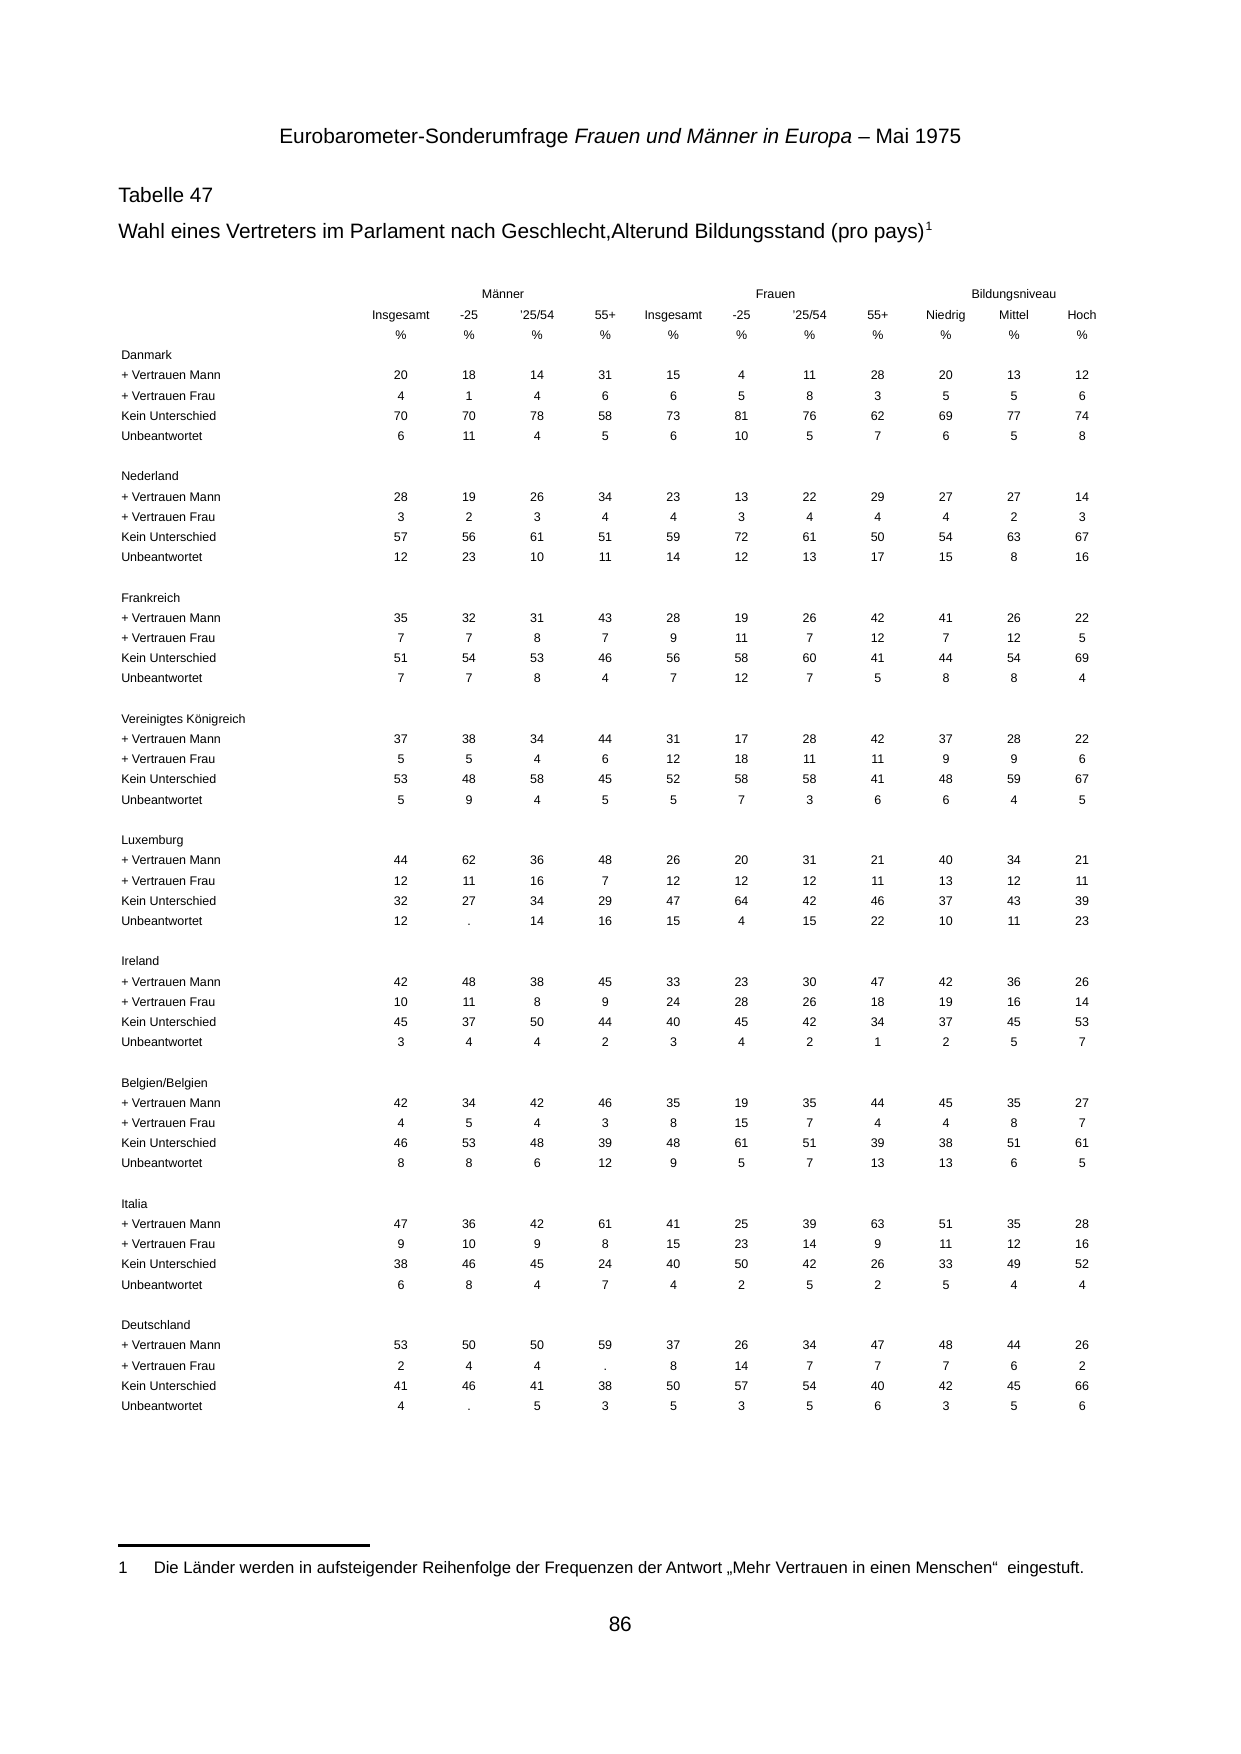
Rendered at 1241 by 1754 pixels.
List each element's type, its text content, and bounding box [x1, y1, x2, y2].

table_cell [707, 689, 775, 709]
table_cell 34 [775, 1335, 843, 1355]
table_cell [980, 588, 1048, 608]
table_cell [912, 446, 980, 466]
table_cell 28 [844, 365, 912, 385]
table_cell [844, 830, 912, 850]
table_cell Kein Unterschied [118, 527, 367, 547]
table_cell -25 [707, 305, 775, 325]
table_cell 37 [912, 1012, 980, 1032]
table_cell 5 [435, 749, 503, 769]
table_cell [775, 830, 843, 850]
table_cell 24 [639, 992, 707, 1012]
table_cell [367, 466, 435, 486]
table_cell 45 [503, 1254, 571, 1274]
table_cell 17 [707, 729, 775, 749]
table_cell 48 [912, 769, 980, 789]
table_cell + Vertrauen Frau [118, 749, 367, 769]
table_cell 22 [844, 911, 912, 931]
table_cell 59 [980, 769, 1048, 789]
table_cell [503, 689, 571, 709]
table_cell [707, 1194, 775, 1214]
table_cell 11 [980, 911, 1048, 931]
table_cell [844, 567, 912, 587]
table_cell 2 [1048, 1355, 1116, 1376]
table_cell 9 [503, 1234, 571, 1254]
table_cell [435, 1315, 503, 1335]
table_cell 6 [1048, 385, 1116, 406]
table_cell [503, 931, 571, 951]
table_cell 34 [503, 729, 571, 749]
table_cell 31 [503, 608, 571, 628]
table_cell 48 [435, 769, 503, 789]
table_cell [912, 1194, 980, 1214]
table_cell 42 [367, 971, 435, 992]
table_cell 51 [912, 1214, 980, 1234]
table_cell 40 [844, 1376, 912, 1396]
table_cell 6 [367, 426, 435, 446]
table_cell 12 [367, 547, 435, 567]
table_cell [571, 446, 639, 466]
table_cell 51 [775, 1133, 843, 1153]
table_cell [571, 466, 639, 486]
table_cell [844, 709, 912, 729]
table_cell 35 [639, 1093, 707, 1113]
table_cell Ireland [118, 951, 367, 971]
table_cell 62 [435, 850, 503, 870]
table_cell 4 [639, 507, 707, 527]
table_cell + Vertrauen Mann [118, 608, 367, 628]
table_cell 54 [435, 648, 503, 668]
table_cell [435, 1194, 503, 1214]
table_cell 28 [775, 729, 843, 749]
table_cell [844, 1052, 912, 1072]
table_cell 50 [503, 1012, 571, 1032]
table_cell 12 [367, 870, 435, 891]
table_cell [367, 1174, 435, 1194]
table_cell 10 [707, 426, 775, 446]
table_cell 12 [844, 628, 912, 648]
table_cell [707, 810, 775, 830]
table_cell 5 [775, 1275, 843, 1295]
table_cell [1048, 1052, 1116, 1072]
table_cell [435, 951, 503, 971]
table_cell [980, 1174, 1048, 1194]
table_cell 5 [571, 426, 639, 446]
table_cell [571, 567, 639, 587]
table_cell 37 [367, 729, 435, 749]
table_cell 4 [435, 1032, 503, 1052]
table_cell 52 [639, 769, 707, 789]
table_cell % [571, 325, 639, 345]
table_cell 12 [367, 911, 435, 931]
table_cell [118, 931, 367, 951]
table_cell [1048, 1073, 1116, 1093]
table_cell 36 [503, 850, 571, 870]
table_cell 1 [435, 385, 503, 406]
table_cell 51 [571, 527, 639, 547]
table_cell [367, 567, 435, 587]
table_cell 7 [435, 628, 503, 648]
table_cell 28 [707, 992, 775, 1012]
table_cell [912, 588, 980, 608]
table_cell 45 [571, 769, 639, 789]
table_cell + Vertrauen Frau [118, 628, 367, 648]
table_cell 4 [367, 385, 435, 406]
table_cell 26 [1048, 971, 1116, 992]
table_cell 13 [775, 547, 843, 567]
table_cell 6 [844, 790, 912, 810]
table_cell [844, 689, 912, 709]
table_cell 7 [571, 1275, 639, 1295]
table_cell 35 [775, 1093, 843, 1113]
table_cell 5 [639, 790, 707, 810]
table_cell 6 [980, 1153, 1048, 1173]
table_cell 6 [844, 1396, 912, 1416]
table_cell 4 [367, 1396, 435, 1416]
table_cell 34 [980, 850, 1048, 870]
table_cell [775, 446, 843, 466]
table_cell 7 [367, 628, 435, 648]
table_cell [571, 810, 639, 830]
table_cell % [912, 325, 980, 345]
table_cell [639, 446, 707, 466]
table_cell 4 [435, 1355, 503, 1376]
table_cell 5 [980, 426, 1048, 446]
table_cell 46 [435, 1254, 503, 1274]
table_cell 48 [435, 971, 503, 992]
table_header Männer [367, 284, 639, 304]
table_cell 62 [844, 406, 912, 426]
table_cell 42 [912, 1376, 980, 1396]
table_cell 67 [1048, 527, 1116, 547]
table_cell [844, 810, 912, 830]
table_cell [912, 1174, 980, 1194]
table_cell 2 [435, 507, 503, 527]
table_cell [707, 567, 775, 587]
table_cell 12 [639, 870, 707, 891]
table_cell [503, 567, 571, 587]
table_cell [503, 588, 571, 608]
table_cell 13 [912, 1153, 980, 1173]
table_cell [118, 567, 367, 587]
table_cell [571, 1194, 639, 1214]
table_cell [367, 446, 435, 466]
table_cell 16 [1048, 547, 1116, 567]
table_cell Kein Unterschied [118, 406, 367, 426]
table_cell 54 [775, 1376, 843, 1396]
table_cell [367, 588, 435, 608]
table_cell 7 [912, 1355, 980, 1376]
table_cell 60 [775, 648, 843, 668]
table_cell [912, 951, 980, 971]
table_cell 58 [503, 769, 571, 789]
table_cell [571, 830, 639, 850]
table_cell [639, 1194, 707, 1214]
table_cell [639, 1052, 707, 1072]
table_cell [844, 345, 912, 365]
table_cell 5 [1048, 628, 1116, 648]
table_cell Deutschland [118, 1315, 367, 1335]
table_cell 37 [912, 891, 980, 911]
table_cell 3 [1048, 507, 1116, 527]
table_cell [912, 810, 980, 830]
table_cell 56 [639, 648, 707, 668]
table_cell [980, 1073, 1048, 1093]
table_cell 5 [367, 749, 435, 769]
table_cell 44 [367, 850, 435, 870]
table_cell 15 [639, 365, 707, 385]
table_cell 58 [571, 406, 639, 426]
table_cell 54 [980, 648, 1048, 668]
table_cell 20 [707, 850, 775, 870]
table_cell 50 [435, 1335, 503, 1355]
table_cell 44 [844, 1093, 912, 1113]
table_cell [912, 466, 980, 486]
table_cell [367, 1194, 435, 1214]
table_cell [775, 466, 843, 486]
table_cell [639, 689, 707, 709]
table_cell 63 [844, 1214, 912, 1234]
table_cell [1048, 567, 1116, 587]
table_cell 5 [980, 1396, 1048, 1416]
table_cell 29 [571, 891, 639, 911]
table_cell [1048, 689, 1116, 709]
table_cell 6 [367, 1275, 435, 1295]
table_cell 4 [503, 426, 571, 446]
table_cell 6 [571, 749, 639, 769]
table_cell 48 [571, 850, 639, 870]
table_cell [1048, 1295, 1116, 1315]
table_cell 12 [707, 668, 775, 688]
table_cell 59 [639, 527, 707, 547]
table_cell 55+ [844, 305, 912, 325]
table_cell 36 [435, 1214, 503, 1234]
table_cell 38 [503, 971, 571, 992]
table_cell Mittel [980, 305, 1048, 325]
table_cell [503, 1295, 571, 1315]
table_cell 17 [844, 547, 912, 567]
table_cell 21 [1048, 850, 1116, 870]
table_cell [639, 1315, 707, 1335]
table_cell 6 [1048, 749, 1116, 769]
table_cell 57 [367, 527, 435, 547]
table_cell 14 [503, 365, 571, 385]
table_cell + Vertrauen Frau [118, 507, 367, 527]
table_cell 12 [707, 870, 775, 891]
table_cell [912, 1052, 980, 1072]
table_cell 50 [639, 1376, 707, 1396]
table_cell [367, 1295, 435, 1315]
table_cell 39 [571, 1133, 639, 1153]
table_cell [912, 931, 980, 951]
table_cell % [503, 325, 571, 345]
table_cell 42 [503, 1093, 571, 1113]
table_cell 42 [775, 1012, 843, 1032]
table_cell 53 [1048, 1012, 1116, 1032]
table_cell 2 [980, 507, 1048, 527]
table_cell [503, 951, 571, 971]
table_cell 4 [503, 1032, 571, 1052]
text Tabelle 47 [118, 183, 1122, 207]
table_cell Kein Unterschied [118, 648, 367, 668]
table_cell [503, 709, 571, 729]
table_cell 26 [503, 486, 571, 507]
table_cell 18 [707, 749, 775, 769]
table_cell [707, 1315, 775, 1335]
table_cell 9 [844, 1234, 912, 1254]
table_cell 6 [912, 790, 980, 810]
table_cell [503, 1194, 571, 1214]
table_cell [980, 1295, 1048, 1315]
table_cell 73 [639, 406, 707, 426]
table_cell 43 [571, 608, 639, 628]
table_cell Danmark [118, 345, 367, 365]
table_cell [844, 1194, 912, 1214]
table_cell 56 [435, 527, 503, 547]
table_cell 53 [367, 1335, 435, 1355]
table_cell 50 [503, 1335, 571, 1355]
table_cell [844, 466, 912, 486]
table_cell 8 [435, 1153, 503, 1173]
table_cell 15 [775, 911, 843, 931]
table_cell Vereinigtes Königreich [118, 709, 367, 729]
table_cell + Vertrauen Frau [118, 1113, 367, 1133]
table_cell 4 [571, 507, 639, 527]
table_cell 7 [707, 790, 775, 810]
table_cell [775, 1073, 843, 1093]
table_cell . [435, 911, 503, 931]
table_cell [775, 1052, 843, 1072]
table_cell 4 [1048, 668, 1116, 688]
table_cell [980, 567, 1048, 587]
table_cell [639, 1073, 707, 1093]
table_cell 41 [367, 1376, 435, 1396]
table_cell [775, 588, 843, 608]
table_cell [775, 689, 843, 709]
table_cell 7 [775, 668, 843, 688]
table_cell 61 [775, 527, 843, 547]
table_cell [571, 1073, 639, 1093]
table_cell [435, 810, 503, 830]
table_cell 70 [435, 406, 503, 426]
table_cell [503, 345, 571, 365]
table_cell [367, 830, 435, 850]
table_cell 11 [435, 992, 503, 1012]
table_cell [118, 810, 367, 830]
table_cell [503, 1315, 571, 1335]
table_cell Unbeantwortet [118, 1396, 367, 1416]
table_cell 4 [367, 1113, 435, 1133]
text Wahl eines Vertreters im Parlament nach Geschlecht,Alterund Bildungsstand (pro pays) [118, 219, 1122, 243]
table_cell 53 [435, 1133, 503, 1153]
table_cell Nederland [118, 466, 367, 486]
table_cell 13 [707, 486, 775, 507]
table_cell 11 [1048, 870, 1116, 891]
table_cell 12 [980, 628, 1048, 648]
table_cell 27 [435, 891, 503, 911]
table_cell 12 [980, 870, 1048, 891]
table_cell 22 [1048, 729, 1116, 749]
table_cell [435, 709, 503, 729]
table_cell + Vertrauen Frau [118, 1234, 367, 1254]
table_cell [912, 1315, 980, 1335]
table_cell Niedrig [912, 305, 980, 325]
table_cell [775, 1194, 843, 1214]
table_cell 33 [912, 1254, 980, 1274]
table_cell 11 [775, 749, 843, 769]
table_cell 13 [912, 870, 980, 891]
table_cell [707, 1295, 775, 1315]
table_cell 37 [435, 1012, 503, 1032]
table_cell 15 [639, 911, 707, 931]
table_cell 54 [912, 527, 980, 547]
table_cell Unbeantwortet [118, 911, 367, 931]
table_cell 15 [707, 1113, 775, 1133]
table_cell 4 [980, 1275, 1048, 1295]
table_cell [707, 951, 775, 971]
table_cell 11 [844, 870, 912, 891]
table_cell 16 [980, 992, 1048, 1012]
table_cell [980, 1194, 1048, 1214]
table_cell [118, 305, 367, 325]
table_cell [1048, 951, 1116, 971]
table_cell 35 [980, 1214, 1048, 1234]
table_cell [435, 689, 503, 709]
table_cell [118, 325, 367, 345]
table_cell 42 [912, 971, 980, 992]
table_cell [912, 830, 980, 850]
table_cell 4 [503, 1275, 571, 1295]
table_cell 7 [844, 1355, 912, 1376]
table_cell + Vertrauen Mann [118, 850, 367, 870]
table_cell 5 [775, 1396, 843, 1416]
table_cell [571, 1052, 639, 1072]
table_cell 42 [775, 1254, 843, 1274]
table_cell [503, 1073, 571, 1093]
table_cell [1048, 466, 1116, 486]
table_cell Kein Unterschied [118, 769, 367, 789]
table_cell [639, 931, 707, 951]
table_cell 11 [912, 1234, 980, 1254]
table_cell 7 [571, 870, 639, 891]
table_cell 7 [1048, 1032, 1116, 1052]
table_cell [1048, 345, 1116, 365]
table_cell [367, 1315, 435, 1335]
table_cell 25 [707, 1214, 775, 1234]
table_cell 3 [912, 1396, 980, 1416]
table_cell 9 [912, 749, 980, 769]
table_cell 34 [503, 891, 571, 911]
table_cell [571, 1315, 639, 1335]
table_cell 52 [1048, 1254, 1116, 1274]
table_cell 39 [1048, 891, 1116, 911]
table_cell [844, 1295, 912, 1315]
table_cell [1048, 588, 1116, 608]
table_cell 13 [980, 365, 1048, 385]
table_cell 9 [571, 992, 639, 1012]
table_cell 5 [912, 1275, 980, 1295]
table_cell 4 [503, 385, 571, 406]
table_cell 32 [367, 891, 435, 911]
table_cell + Vertrauen Frau [118, 870, 367, 891]
table_cell 46 [571, 1093, 639, 1113]
table_cell 27 [912, 486, 980, 507]
table_cell 33 [639, 971, 707, 992]
table_cell Belgien/Belgien [118, 1073, 367, 1093]
table_cell ’25/54 [775, 305, 843, 325]
table_cell 21 [844, 850, 912, 870]
table_cell 53 [367, 769, 435, 789]
table_cell 66 [1048, 1376, 1116, 1396]
table_cell 47 [367, 1214, 435, 1234]
table_cell 19 [707, 1093, 775, 1113]
table_cell 46 [571, 648, 639, 668]
table_cell [118, 689, 367, 709]
table_cell 48 [639, 1133, 707, 1153]
table_cell 3 [844, 385, 912, 406]
table_cell . [571, 1355, 639, 1376]
table_cell 45 [980, 1376, 1048, 1396]
table_cell Kein Unterschied [118, 1133, 367, 1153]
table_cell 38 [912, 1133, 980, 1153]
table_cell [775, 1295, 843, 1315]
table_cell [571, 588, 639, 608]
table_cell Kein Unterschied [118, 891, 367, 911]
table_cell 61 [503, 527, 571, 547]
table_cell 53 [503, 648, 571, 668]
table_cell [435, 446, 503, 466]
table_cell 12 [707, 547, 775, 567]
table_cell 13 [844, 1153, 912, 1173]
table_cell [775, 345, 843, 365]
table_cell Unbeantwortet [118, 1032, 367, 1052]
table_cell 42 [503, 1214, 571, 1234]
table_cell 7 [367, 668, 435, 688]
table_cell 61 [571, 1214, 639, 1234]
table_cell [367, 1073, 435, 1093]
table_cell [707, 709, 775, 729]
table_cell 7 [775, 628, 843, 648]
table_cell 4 [980, 790, 1048, 810]
table_cell Insgesamt [639, 305, 707, 325]
table_cell 44 [571, 1012, 639, 1032]
table_cell 2 [912, 1032, 980, 1052]
text Die Länder werden in aufsteigender Reihenfolge der Frequenzen der Antwort „Mehr Vertrauen in einen Menschen“ eingestuft. [118, 1557, 1122, 1577]
table_cell 23 [435, 547, 503, 567]
table_cell 5 [503, 1396, 571, 1416]
table_cell 7 [775, 1153, 843, 1173]
table_cell 4 [844, 507, 912, 527]
table_cell 26 [775, 608, 843, 628]
table_cell 8 [503, 992, 571, 1012]
table_cell + Vertrauen Frau [118, 992, 367, 1012]
table_cell [367, 709, 435, 729]
table_cell [571, 709, 639, 729]
table_cell 64 [707, 891, 775, 911]
table_cell 2 [571, 1032, 639, 1052]
table_cell 28 [1048, 1214, 1116, 1234]
table_cell 8 [639, 1355, 707, 1376]
table_cell 5 [367, 790, 435, 810]
table_cell 4 [503, 790, 571, 810]
table_cell 24 [571, 1254, 639, 1274]
table_cell 10 [503, 547, 571, 567]
table_cell [844, 931, 912, 951]
table_cell 61 [707, 1133, 775, 1153]
table_cell 9 [435, 790, 503, 810]
table_cell 26 [844, 1254, 912, 1274]
table_cell [639, 810, 707, 830]
table_cell 34 [844, 1012, 912, 1032]
table_cell [639, 345, 707, 365]
table_cell [571, 1174, 639, 1194]
table_cell 26 [707, 1335, 775, 1355]
table_cell [1048, 810, 1116, 830]
table_cell 14 [639, 547, 707, 567]
table_cell [775, 1315, 843, 1335]
table_cell [775, 709, 843, 729]
table_cell 38 [571, 1376, 639, 1396]
table_cell 5 [707, 385, 775, 406]
table_cell 8 [980, 547, 1048, 567]
table_cell [435, 1295, 503, 1315]
table_cell Unbeantwortet [118, 426, 367, 446]
table_cell Unbeantwortet [118, 668, 367, 688]
table_cell 6 [980, 1355, 1048, 1376]
table_cell + Vertrauen Mann [118, 1335, 367, 1355]
table_cell [980, 466, 1048, 486]
table_cell % [435, 325, 503, 345]
table_cell 47 [844, 971, 912, 992]
table_cell 8 [571, 1234, 639, 1254]
table_cell 16 [503, 870, 571, 891]
table_cell 8 [1048, 426, 1116, 446]
table_cell + Vertrauen Frau [118, 385, 367, 406]
table_cell 38 [435, 729, 503, 749]
table_cell 11 [435, 426, 503, 446]
table_cell [844, 1315, 912, 1335]
table_cell 14 [775, 1234, 843, 1254]
table_cell 8 [775, 385, 843, 406]
table_cell 35 [980, 1093, 1048, 1113]
table_cell 5 [980, 1032, 1048, 1052]
table_cell [707, 345, 775, 365]
table_cell % [707, 325, 775, 345]
table_cell 4 [912, 1113, 980, 1133]
table_cell [503, 1174, 571, 1194]
table_cell 50 [707, 1254, 775, 1274]
table_cell 38 [367, 1254, 435, 1274]
table_cell Kein Unterschied [118, 1012, 367, 1032]
table_cell 76 [775, 406, 843, 426]
table_cell 41 [639, 1214, 707, 1234]
table_cell [571, 345, 639, 365]
table_cell 51 [980, 1133, 1048, 1153]
table_cell 4 [707, 365, 775, 385]
table_cell Unbeantwortet [118, 1153, 367, 1173]
table_cell [435, 1073, 503, 1093]
table_cell 74 [1048, 406, 1116, 426]
table_cell [367, 1052, 435, 1072]
table_cell Unbeantwortet [118, 1275, 367, 1295]
table_cell [912, 1295, 980, 1315]
table_cell 26 [980, 608, 1048, 628]
table_cell [707, 931, 775, 951]
table_cell 45 [980, 1012, 1048, 1032]
table_cell 12 [571, 1153, 639, 1173]
table_cell 55+ [571, 305, 639, 325]
table_cell [571, 1295, 639, 1315]
table_cell [912, 709, 980, 729]
table_cell 67 [1048, 769, 1116, 789]
table_cell 34 [571, 486, 639, 507]
table_cell Italia [118, 1194, 367, 1214]
table_cell [367, 931, 435, 951]
table_cell 41 [844, 769, 912, 789]
table_cell [435, 345, 503, 365]
table_cell [118, 1174, 367, 1194]
table_cell 4 [1048, 1275, 1116, 1295]
table_cell 28 [639, 608, 707, 628]
table_cell [367, 951, 435, 971]
table_cell 20 [912, 365, 980, 385]
table_cell [639, 1295, 707, 1315]
table_cell 50 [844, 527, 912, 547]
table_cell 34 [435, 1093, 503, 1113]
table_cell 69 [1048, 648, 1116, 668]
table_cell [639, 567, 707, 587]
table_cell 5 [435, 1113, 503, 1133]
table_cell 32 [435, 608, 503, 628]
table_cell + Vertrauen Mann [118, 729, 367, 749]
table_cell 15 [912, 547, 980, 567]
table_cell [980, 345, 1048, 365]
table_cell [118, 446, 367, 466]
table_cell [980, 709, 1048, 729]
table_cell 4 [503, 1113, 571, 1133]
table_cell 57 [707, 1376, 775, 1396]
table_header Bildungsniveau [912, 284, 1116, 304]
table_cell Insgesamt [367, 305, 435, 325]
table_cell [639, 951, 707, 971]
table_cell [775, 810, 843, 830]
table_cell 3 [571, 1113, 639, 1133]
table_cell [639, 588, 707, 608]
table_cell 42 [844, 608, 912, 628]
table_cell 23 [707, 971, 775, 992]
table_cell [367, 810, 435, 830]
table_cell 15 [639, 1234, 707, 1254]
table_cell 8 [980, 668, 1048, 688]
table_cell 45 [367, 1012, 435, 1032]
table_cell 8 [503, 668, 571, 688]
table_cell [571, 951, 639, 971]
table_cell 8 [912, 668, 980, 688]
table_cell Frankreich [118, 588, 367, 608]
table_cell 3 [639, 1032, 707, 1052]
table_cell [912, 567, 980, 587]
table_cell 27 [1048, 1093, 1116, 1113]
table_cell [503, 466, 571, 486]
table_cell 19 [435, 486, 503, 507]
table_cell [707, 466, 775, 486]
table_cell % [1048, 325, 1116, 345]
table_cell [707, 446, 775, 466]
table_cell 23 [707, 1234, 775, 1254]
table_cell 4 [775, 507, 843, 527]
table_cell 18 [844, 992, 912, 1012]
table_cell 26 [775, 992, 843, 1012]
table_cell 8 [367, 1153, 435, 1173]
table_cell [707, 588, 775, 608]
table_cell [639, 1174, 707, 1194]
table_cell 31 [639, 729, 707, 749]
table_cell 7 [912, 628, 980, 648]
table_cell 6 [1048, 1396, 1116, 1416]
table_cell 10 [435, 1234, 503, 1254]
table_cell 40 [639, 1254, 707, 1274]
table_cell 3 [707, 1396, 775, 1416]
table_cell 4 [912, 507, 980, 527]
table_cell + Vertrauen Mann [118, 971, 367, 992]
table_cell 46 [367, 1133, 435, 1153]
table_cell [980, 446, 1048, 466]
table_cell 30 [775, 971, 843, 992]
table_cell [435, 567, 503, 587]
table_cell 46 [844, 891, 912, 911]
table_cell + Vertrauen Mann [118, 365, 367, 385]
table_cell 41 [912, 608, 980, 628]
table_cell 4 [503, 749, 571, 769]
table_cell 42 [844, 729, 912, 749]
table_cell Hoch [1048, 305, 1116, 325]
table_cell 35 [367, 608, 435, 628]
table_cell [503, 810, 571, 830]
table_cell 14 [1048, 992, 1116, 1012]
table_cell + Vertrauen Frau [118, 1355, 367, 1376]
table_cell 7 [844, 426, 912, 446]
table_cell 5 [844, 668, 912, 688]
table_cell 28 [980, 729, 1048, 749]
table_cell 6 [571, 385, 639, 406]
table_cell % [639, 325, 707, 345]
table_cell [639, 709, 707, 729]
table_cell 5 [1048, 790, 1116, 810]
table_cell [912, 345, 980, 365]
table_cell 72 [707, 527, 775, 547]
table_cell 7 [1048, 1113, 1116, 1133]
table_cell 51 [367, 648, 435, 668]
table_cell 8 [639, 1113, 707, 1133]
table_cell 23 [639, 486, 707, 507]
table_cell 48 [912, 1335, 980, 1355]
table_cell [367, 345, 435, 365]
table_cell 47 [639, 891, 707, 911]
table_cell 9 [639, 628, 707, 648]
table_cell 63 [980, 527, 1048, 547]
table_cell [912, 1073, 980, 1093]
table_cell [503, 830, 571, 850]
table_cell 40 [912, 850, 980, 870]
table_cell 3 [367, 1032, 435, 1052]
table_cell 7 [639, 668, 707, 688]
table_cell 39 [775, 1214, 843, 1234]
table_cell [707, 830, 775, 850]
table_cell 7 [435, 668, 503, 688]
table_cell 22 [1048, 608, 1116, 628]
table_cell 6 [639, 385, 707, 406]
table_cell [707, 1052, 775, 1072]
table_cell ’25/54 [503, 305, 571, 325]
table_cell 22 [775, 486, 843, 507]
table_cell [435, 931, 503, 951]
table_cell Kein Unterschied [118, 1254, 367, 1274]
table_cell 3 [707, 507, 775, 527]
table_cell 7 [571, 628, 639, 648]
table_cell 5 [912, 385, 980, 406]
table_cell [980, 810, 1048, 830]
table_cell 2 [707, 1275, 775, 1295]
table_cell 11 [844, 749, 912, 769]
table_cell [435, 1174, 503, 1194]
table_cell % [844, 325, 912, 345]
table_cell 14 [1048, 486, 1116, 507]
table_cell [707, 1073, 775, 1093]
table_cell [844, 446, 912, 466]
table_cell [118, 1052, 367, 1072]
table_cell 9 [980, 749, 1048, 769]
table_cell 14 [503, 911, 571, 931]
table_cell 4 [571, 668, 639, 688]
table_cell [435, 1052, 503, 1072]
table_cell 58 [775, 769, 843, 789]
table_cell [844, 951, 912, 971]
table_cell 10 [912, 911, 980, 931]
table_cell 44 [571, 729, 639, 749]
table_cell [435, 466, 503, 486]
table_cell 5 [639, 1396, 707, 1416]
table_cell Luxemburg [118, 830, 367, 850]
table_cell 58 [707, 648, 775, 668]
table_cell 11 [775, 365, 843, 385]
table_cell 5 [775, 426, 843, 446]
table_cell 27 [980, 486, 1048, 507]
table_cell 42 [775, 891, 843, 911]
table_cell 45 [707, 1012, 775, 1032]
table_cell 5 [571, 790, 639, 810]
table_cell + Vertrauen Mann [118, 1214, 367, 1234]
table_cell 49 [980, 1254, 1048, 1274]
table_cell 61 [1048, 1133, 1116, 1153]
table_cell 4 [844, 1113, 912, 1133]
table_cell [503, 1052, 571, 1072]
table_cell [571, 931, 639, 951]
table_cell [980, 951, 1048, 971]
table_cell 37 [639, 1335, 707, 1355]
table_cell 46 [435, 1376, 503, 1396]
table_cell [1048, 1174, 1116, 1194]
table_cell + Vertrauen Mann [118, 486, 367, 507]
table_cell 48 [503, 1133, 571, 1153]
table_header [118, 284, 367, 304]
table_cell [1048, 931, 1116, 951]
table_cell 19 [707, 608, 775, 628]
table_cell 20 [367, 365, 435, 385]
table_cell [639, 466, 707, 486]
table_cell [435, 830, 503, 850]
table_cell 7 [775, 1113, 843, 1133]
table_cell 39 [844, 1133, 912, 1153]
table_cell 12 [980, 1234, 1048, 1254]
table_cell Unbeantwortet [118, 547, 367, 567]
table_cell 6 [503, 1153, 571, 1173]
table_cell 19 [912, 992, 980, 1012]
table_cell 78 [503, 406, 571, 426]
table_cell [844, 1174, 912, 1194]
table_cell [707, 1174, 775, 1194]
table_cell 9 [367, 1234, 435, 1254]
table_cell [775, 567, 843, 587]
table_cell 1 [844, 1032, 912, 1052]
table_header Frauen [639, 284, 912, 304]
table_cell 16 [571, 911, 639, 931]
table_cell % [367, 325, 435, 345]
table_cell 36 [980, 971, 1048, 992]
table_cell [118, 1295, 367, 1315]
table_cell 5 [707, 1153, 775, 1173]
table_cell 2 [775, 1032, 843, 1052]
table_cell 41 [503, 1376, 571, 1396]
table_cell 3 [503, 507, 571, 527]
table_cell [1048, 1194, 1116, 1214]
table_cell Unbeantwortet [118, 790, 367, 810]
table_cell 6 [912, 426, 980, 446]
table_cell 37 [912, 729, 980, 749]
table_cell 26 [1048, 1335, 1116, 1355]
table_cell 77 [980, 406, 1048, 426]
table_cell [980, 931, 1048, 951]
table_cell 6 [639, 426, 707, 446]
table_cell 2 [367, 1355, 435, 1376]
table_cell [844, 588, 912, 608]
table_cell 4 [707, 1032, 775, 1052]
table_cell [980, 689, 1048, 709]
table_cell 59 [571, 1335, 639, 1355]
table_cell [775, 1174, 843, 1194]
table_cell [503, 446, 571, 466]
table_cell 81 [707, 406, 775, 426]
table_cell [980, 1315, 1048, 1335]
table_cell 7 [775, 1355, 843, 1376]
table_cell [1048, 446, 1116, 466]
table_cell [435, 588, 503, 608]
table_cell 12 [775, 870, 843, 891]
table_cell 4 [707, 911, 775, 931]
table_cell 10 [367, 992, 435, 1012]
table_cell 18 [435, 365, 503, 385]
table_cell 11 [571, 547, 639, 567]
table_cell 5 [980, 385, 1048, 406]
table_cell 26 [639, 850, 707, 870]
table_cell . [435, 1396, 503, 1416]
table_cell 43 [980, 891, 1048, 911]
table_cell [639, 830, 707, 850]
table_cell 29 [844, 486, 912, 507]
table_cell 58 [707, 769, 775, 789]
table_cell 41 [844, 648, 912, 668]
table_cell [912, 689, 980, 709]
table_cell 23 [1048, 911, 1116, 931]
table_cell % [980, 325, 1048, 345]
table_cell 3 [367, 507, 435, 527]
table_cell 12 [1048, 365, 1116, 385]
table_cell 8 [503, 628, 571, 648]
table_cell 9 [639, 1153, 707, 1173]
table_cell 5 [1048, 1153, 1116, 1173]
table_cell [844, 1073, 912, 1093]
table_cell 8 [435, 1275, 503, 1295]
table_cell [1048, 709, 1116, 729]
table_cell [775, 951, 843, 971]
table_cell [571, 689, 639, 709]
table_cell 69 [912, 406, 980, 426]
table_cell [775, 931, 843, 951]
table_cell [980, 830, 1048, 850]
table_cell -25 [435, 305, 503, 325]
table_cell Kein Unterschied [118, 1376, 367, 1396]
table_cell 28 [367, 486, 435, 507]
table_cell 3 [571, 1396, 639, 1416]
table_cell 45 [912, 1093, 980, 1113]
table_cell 11 [435, 870, 503, 891]
table_cell 12 [639, 749, 707, 769]
table_cell 14 [707, 1355, 775, 1376]
table_cell 8 [980, 1113, 1048, 1133]
table_cell [1048, 830, 1116, 850]
table_cell 45 [571, 971, 639, 992]
table_cell [980, 1052, 1048, 1072]
table_cell 44 [912, 648, 980, 668]
table_cell % [775, 325, 843, 345]
table_cell 11 [707, 628, 775, 648]
table_cell [367, 689, 435, 709]
table_cell 44 [980, 1335, 1048, 1355]
table_cell 4 [639, 1275, 707, 1295]
table_cell 31 [775, 850, 843, 870]
table_cell 3 [775, 790, 843, 810]
table_cell 47 [844, 1335, 912, 1355]
table_cell 2 [844, 1275, 912, 1295]
table_cell 40 [639, 1012, 707, 1032]
table_cell + Vertrauen Mann [118, 1093, 367, 1113]
table_cell [1048, 1315, 1116, 1335]
table_cell 31 [571, 365, 639, 385]
table_cell 70 [367, 406, 435, 426]
table_cell 42 [367, 1093, 435, 1113]
table_cell 16 [1048, 1234, 1116, 1254]
table_cell 4 [503, 1355, 571, 1376]
